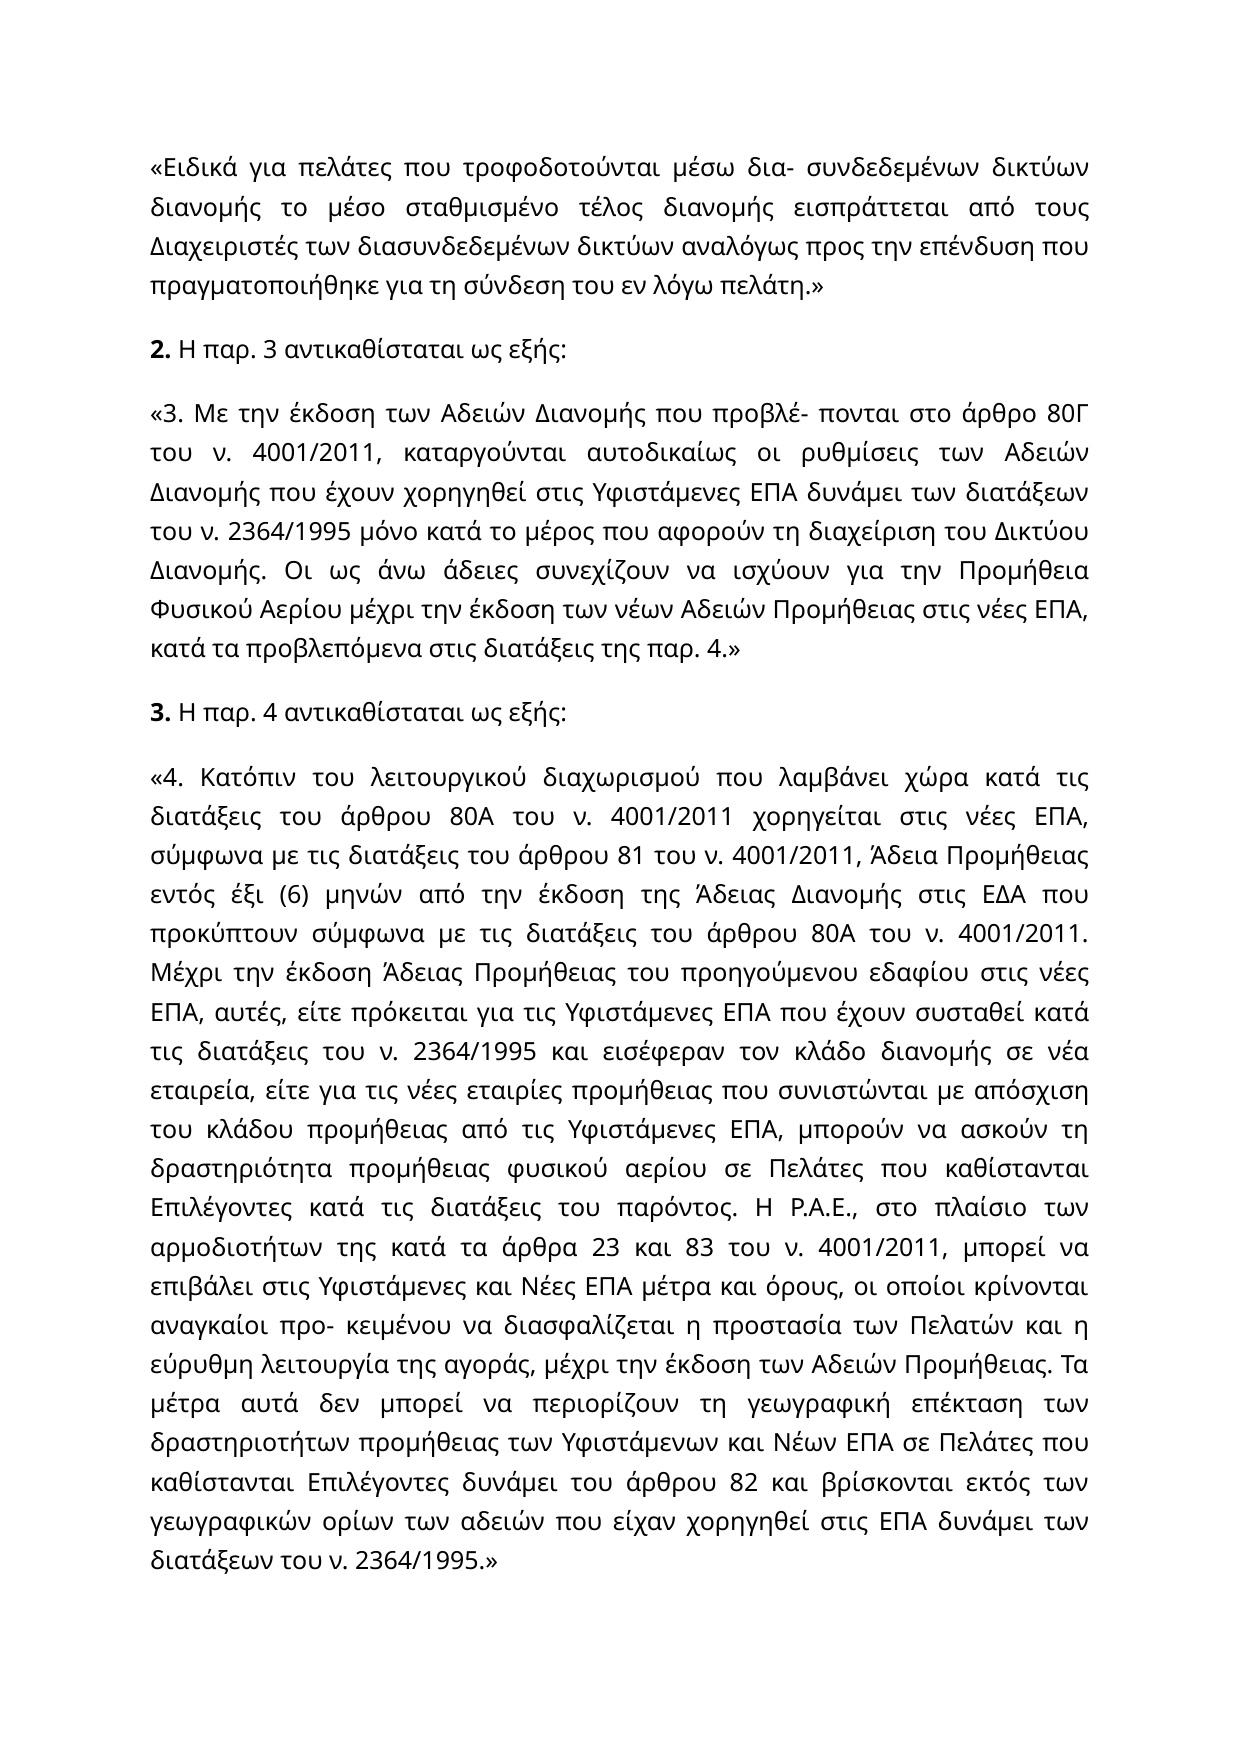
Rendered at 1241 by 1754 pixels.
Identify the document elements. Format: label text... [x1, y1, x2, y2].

text «4. Κατόπιν του λειτουργικού διαχωρισμού που λαμβάνει χώρα κατά τις διατάξεις του άρθρου 80Α του ν. 4001/2011 χορηγείται στις νέες ΕΠΑ, σύμφωνα με τις διατάξεις του άρθρου 81 του ν. 4001/2011, Άδεια Προμήθειας εντός έξι (6) μηνών από την έκδοση της Άδειας Διανομής στις ΕΔΑ που προκύπτουν σύμφωνα με τις διατάξεις του άρθρου 80Α του ν. 4001/2011. Μέχρι την έκδοση Άδειας Προμήθειας του προηγούμενου εδαφίου στις νέες ΕΠΑ, αυτές, είτε πρόκειται για τις Υφιστάμενες ΕΠΑ που έχουν συσταθεί κατά τις διατάξεις του ν. 2364/1995 και εισέφεραν τον κλάδο διανομής σε νέα εταιρεία, είτε για τις νέες εταιρίες προμήθειας που συνιστώνται με απόσχιση του κλάδου προμήθειας από τις Υφιστάμενες ΕΠΑ, μπορούν να ασκούν τη δραστηριότητα προμήθειας φυσικού αερίου σε Πελάτες που καθίστανται Επιλέγοντες κατά τις διατάξεις του παρόντος. Η Ρ.Α.Ε., στο πλαίσιο των αρμοδιοτήτων της κατά τα άρθρα 23 και 83 του ν. 4001/2011, μπορεί να επιβάλει στις Υφιστάμενες και Νέες ΕΠΑ μέτρα και όρους, οι οποίοι κρίνονται αναγκαίοι προ- κειμένου να διασφαλίζεται η προστασία των Πελατών και η εύρυθμη λειτουργία της αγοράς, μέχρι την έκδοση των Αδειών Προμήθειας. Τα μέτρα αυτά δεν μπορεί να περιορίζουν τη γεωγραφική επέκταση των δραστηριοτήτων προμήθειας των Υφιστάμενων και Νέων ΕΠΑ σε Πελάτες που καθίστανται Επιλέγοντες δυνάμει του άρθρου 82 και βρίσκονται εκτός των γεωγραφικών ορίων των αδειών που είχαν χορηγηθεί στις ΕΠΑ δυνάμει των διατάξεων του ν. 2364/1995.» [150, 759, 1090, 1577]
text 2. Η παρ. 3 αντικαθίσταται ως εξής: [150, 332, 1090, 366]
text «3. Με την έκδοση των Αδειών Διανομής που προβλέ- πονται στο άρθρο 80Γ του ν. 4001/2011, καταργούνται αυτοδικαίως οι ρυθμίσεις των Αδειών Διανομής που έχουν χορηγηθεί στις Υφιστάμενες ΕΠΑ δυνάμει των διατάξεων του ν. 2364/1995 μόνο κατά το μέρος που αφορούν τη διαχείριση του Δικτύου Διανομής. Οι ως άνω άδειες συνεχίζουν να ισχύουν για την Προμήθεια Φυσικού Αερίου μέχρι την έκδοση των νέων Αδειών Προμήθειας στις νέες ΕΠΑ, κατά τα προβλεπόμενα στις διατάξεις της παρ. 4.» [150, 396, 1090, 665]
text 3. Η παρ. 4 αντικαθίσταται ως εξής: [150, 695, 1090, 729]
text «Ειδικά για πελάτες που τροφοδοτούνται μέσω δια- συνδεδεμένων δικτύων διανομής το μέσο σταθμισμένο τέλος διανομής εισπράττεται από τους Διαχειριστές των διασυνδεδεμένων δικτύων αναλόγως προς την επένδυση που πραγματοποιήθηκε για τη σύνδεση του εν λόγω πελάτη.» [150, 150, 1090, 302]
